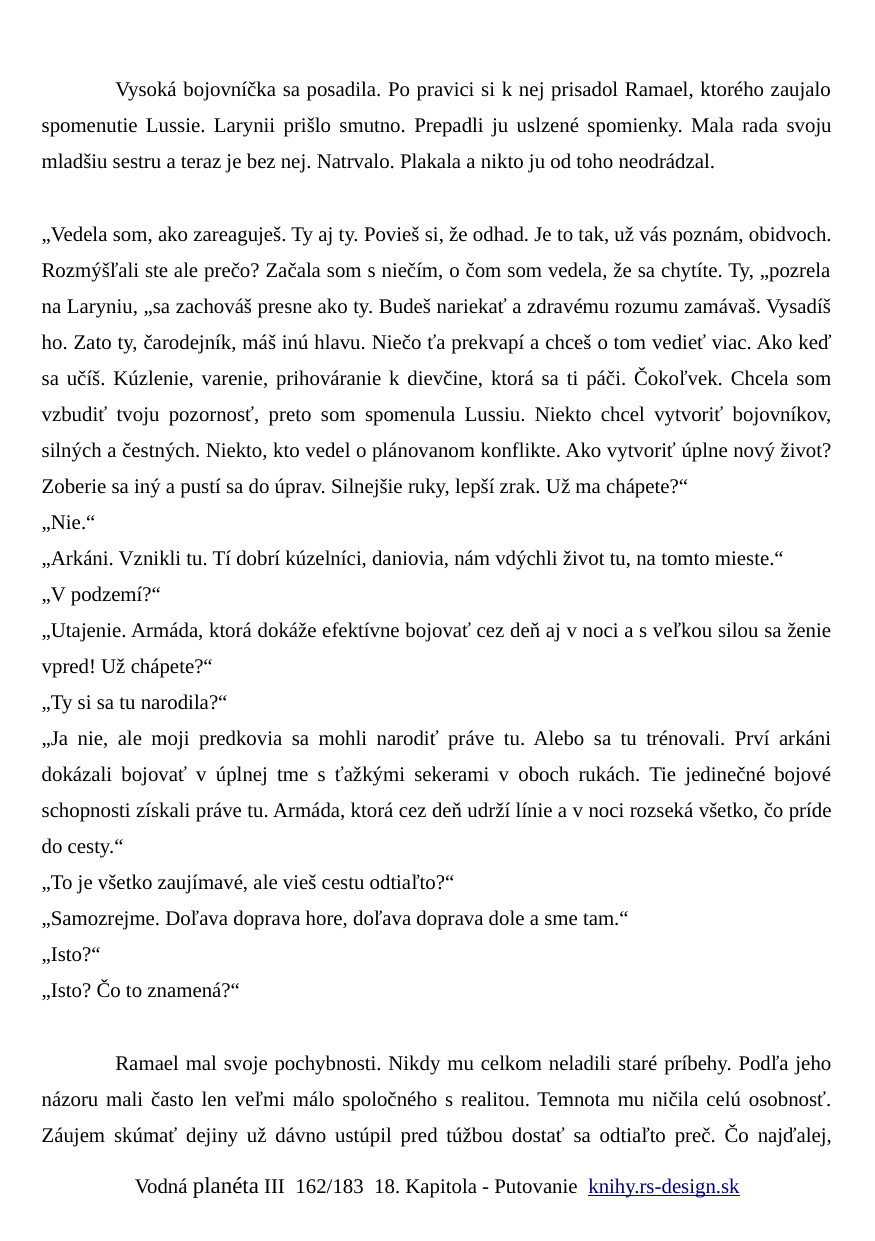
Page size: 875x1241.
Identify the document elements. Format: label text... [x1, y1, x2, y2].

text „Vedela som, ako zareaguješ. Ty aj ty. Povieš si, že odhad. Je to tak, už vás poznám, obidvoch. Rozmýšľali ste ale prečo? Začala som s niečím, o čom som vedela, že sa chytíte. Ty, „pozrela na Laryniu, „sa zachováš presne ako ty. Budeš nariekať a zdravému rozumu zamávaš. Vysadíš ho. Zato ty, čarodejník, máš inú hlavu. Niečo ťa prekvapí a chceš o tom vedieť viac. Ako keď sa učíš. Kúzlenie, varenie, prihováranie k dievčine, ktorá sa ti páči. Čokoľvek. Chcela som vzbudiť tvoju pozornosť, preto som spomenula Lussiu. Niekto chcel vytvoriť bojovníkov, silných a čestných. Niekto, kto vedel o plánovanom konflikte. Ako vytvoriť úplne nový život? Zoberie sa iný a pustí sa do úprav. Silnejšie ruky, lepší zrak. Už ma chápete?“ [41, 222, 833, 498]
text „V podzemí?“ [41, 582, 833, 606]
text „Arkáni. Vznikli tu. Tí dobrí kúzelníci, daniovia, nám vdýchli život tu, na tomto mieste.“ [41, 546, 833, 570]
text „Isto? Čo to znamená?“ [41, 978, 833, 1002]
text „Samozrejme. Doľava doprava hore, doľava doprava dole a sme tam.“ [41, 906, 833, 930]
text „Ty si sa tu narodila?“ [41, 690, 833, 714]
text „Isto?“ [41, 942, 833, 966]
text „Ja nie, ale moji predkovia sa mohli narodiť práve tu. Alebo sa tu trénovali. Prví arkáni dokázali bojovať v úplnej tme s ťažkými sekerami v oboch rukách. Tie jedinečné bojové schopnosti získali práve tu. Armáda, ktorá cez deň udrží línie a v noci rozseká všetko, čo príde do cesty.“ [41, 726, 833, 858]
text „To je všetko zaujímavé, ale vieš cestu odtiaľto?“ [41, 870, 833, 894]
text „Utajenie. Armáda, ktorá dokáže efektívne bojovať cez deň aj v noci a s veľkou silou sa ženie vpred! Už chápete?“ [41, 618, 833, 678]
text Ramael mal svoje pochybnosti. Nikdy mu celkom neladili staré príbehy. Podľa jeho názoru mali často len veľmi málo spoločného s realitou. Temnota mu ničila celú osobnosť. Záujem skúmať dejiny už dávno ustúpil pred túžbou dostať sa odtiaľto preč. Čo najďalej, [41, 1051, 833, 1147]
text „Nie.“ [41, 510, 833, 534]
text Vysoká bojovníčka sa posadila. Po pravici si k nej prisadol Ramael, ktorého zaujalo spomenutie Lussie. Larynii prišlo smutno. Prepadli ju uslzené spomienky. Mala rada svoju mladšiu sestru a teraz je bez nej. Natrvalo. Plakala a nikto ju od toho neodrádzal. [41, 77, 833, 173]
